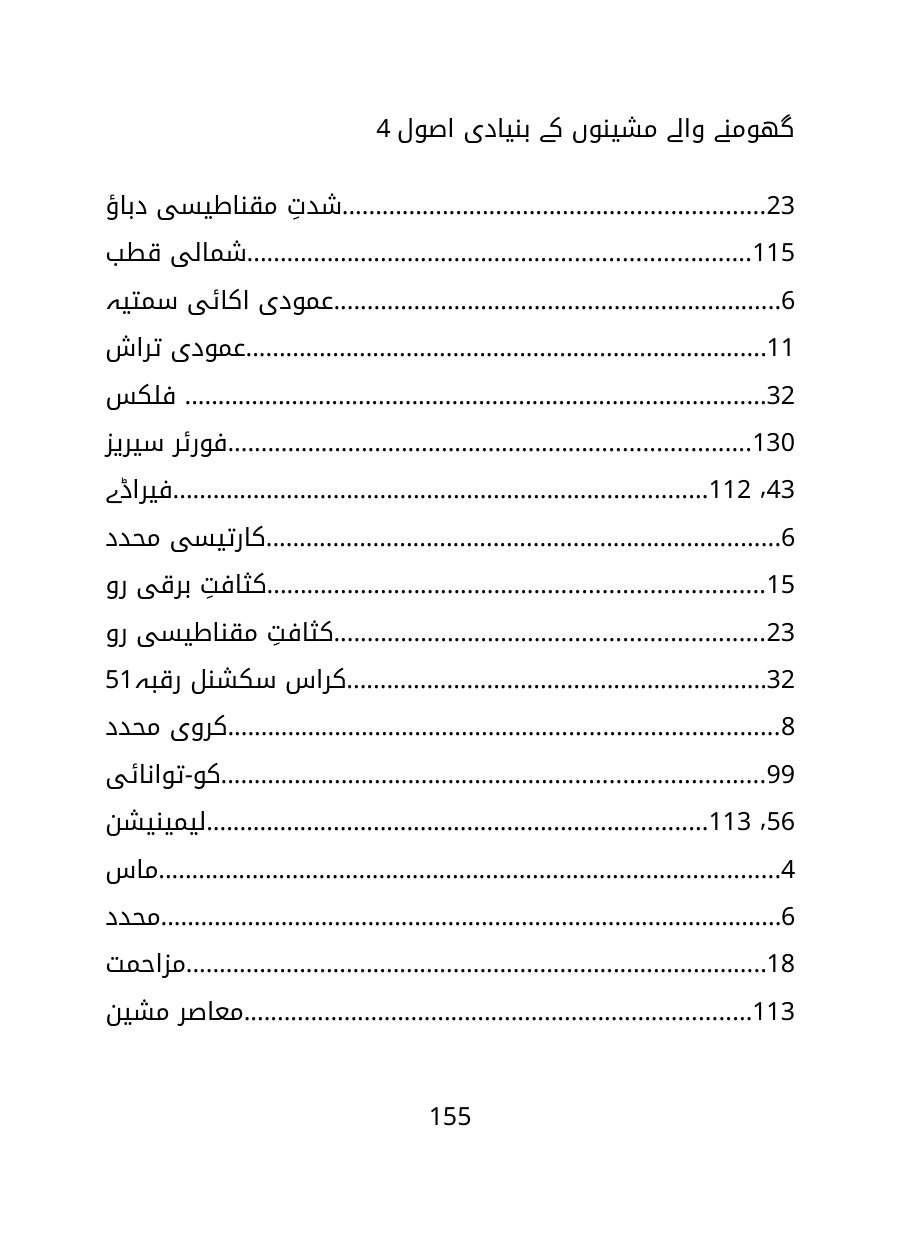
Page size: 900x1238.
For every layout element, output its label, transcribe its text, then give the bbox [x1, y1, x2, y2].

text ماس 4 [105, 846, 795, 893]
text معاصر مشین 113 [105, 988, 795, 1036]
text کروی محدد 8 [105, 704, 795, 751]
text کثافتِ برقی رو 15 [105, 562, 795, 609]
text کثافتِ مقناطیسی رو 23 [105, 609, 795, 656]
text فیراڈے 43, 112 [105, 467, 795, 514]
text کارتیسی محدد 6 [105, 514, 795, 562]
text فورئر سیریز 130 [105, 419, 795, 467]
text کو-توانائی 99 [105, 751, 795, 798]
text کراس سکشنل رقبہ51 32 [105, 656, 795, 704]
text شمالی قطب 115 [105, 230, 795, 277]
text لیمینیشن 56, 113 [105, 798, 795, 846]
text فلکس 32 [105, 372, 795, 419]
text عمودی تراش 11 [105, 324, 795, 372]
text عمودی اکائی سمتیہ 6 [105, 277, 795, 324]
text شدتِ مقناطیسی دباؤ 23 [105, 182, 795, 230]
text مزاحمت 18 [105, 941, 795, 988]
text محدد 6 [105, 893, 795, 941]
